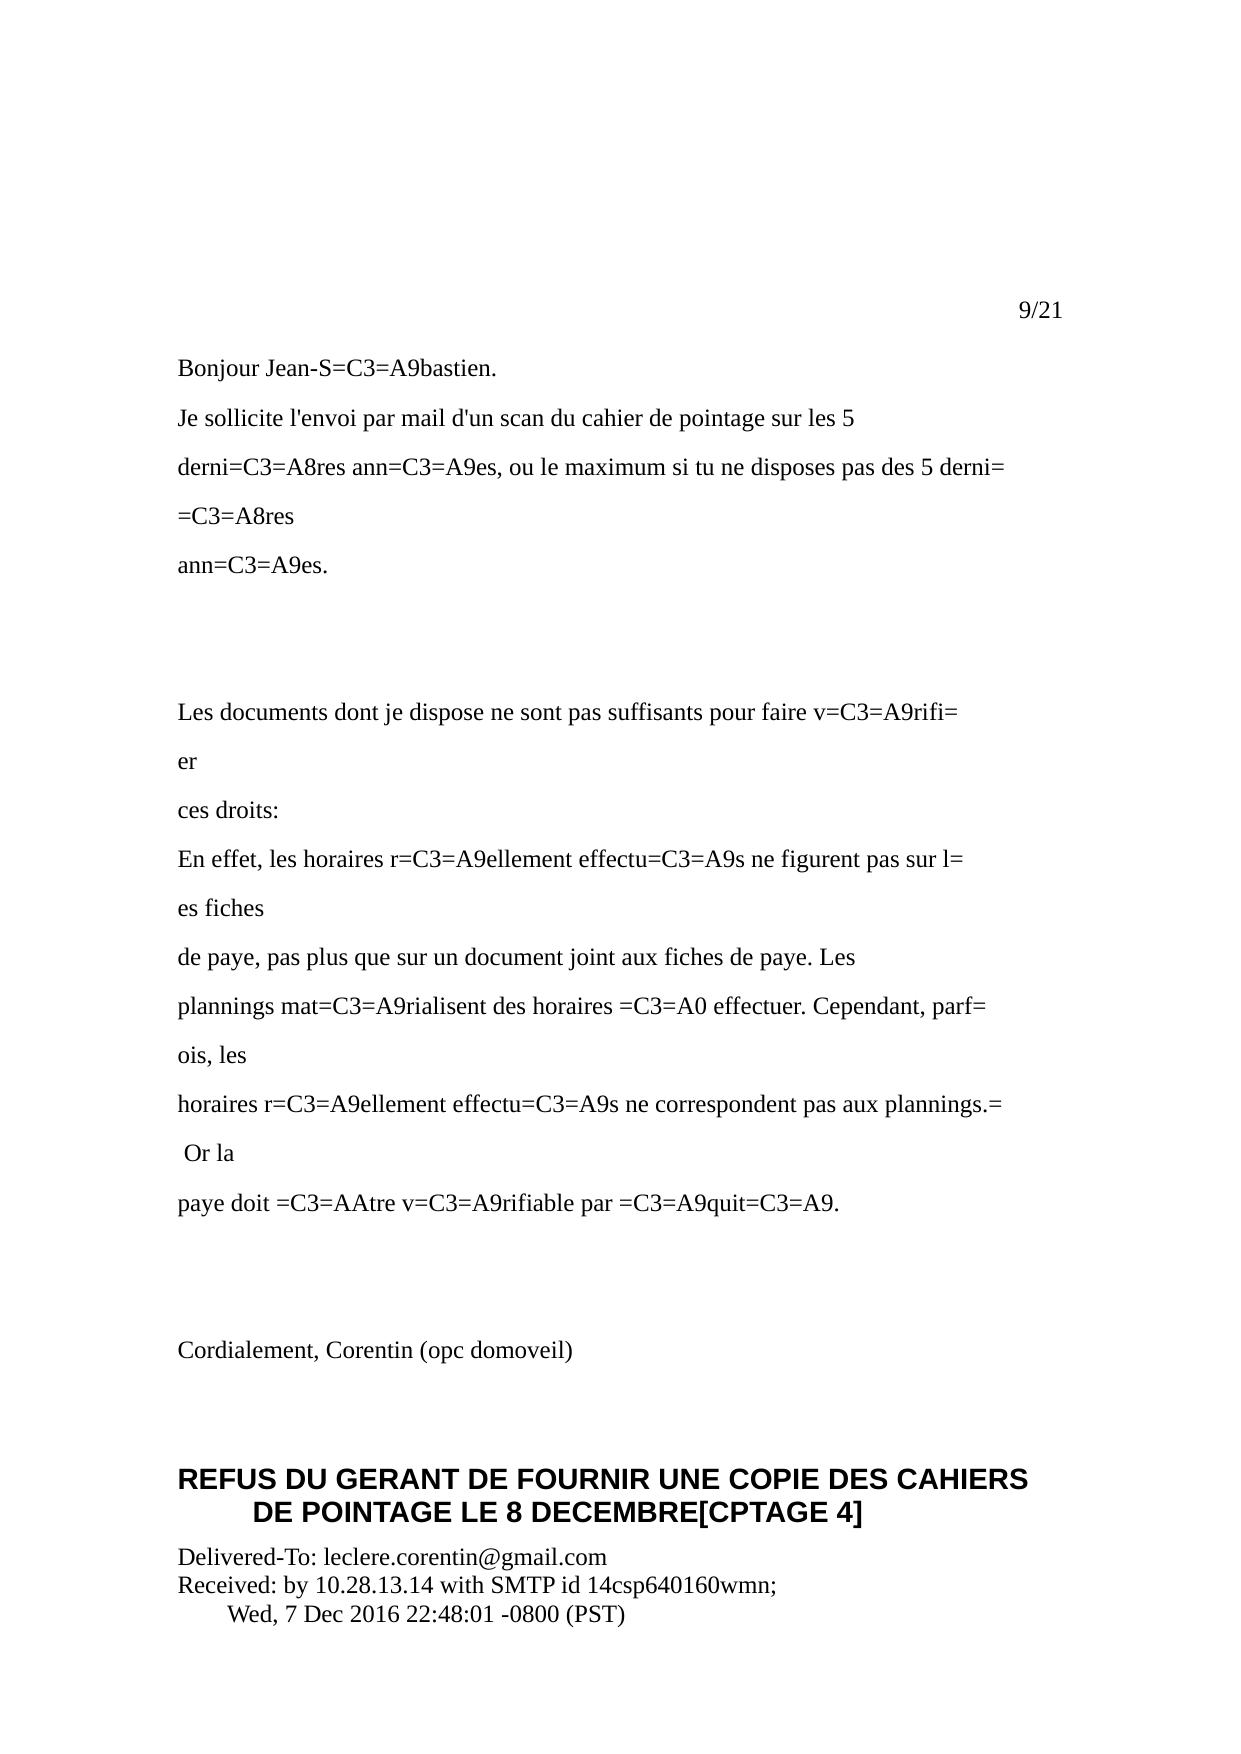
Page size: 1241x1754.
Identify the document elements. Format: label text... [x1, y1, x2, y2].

text ann=C3=A9es. [177, 550, 1063, 578]
subtitle REFUS DU GERANT DE FOURNIR UNE COPIE DES CAHIERS DE POINTAGE LE 8 DECEMBRE[CPTAGE 4] [177, 1462, 1063, 1529]
text er [177, 746, 1063, 775]
text ois, les [177, 1040, 1063, 1069]
text Je sollicite l'envoi par mail d'un scan du cahier de pointage sur les 5 [177, 403, 1063, 431]
text plannings mat=C3=A9rialisent des horaires =C3=A0 effectuer. Cependant, parf= [177, 991, 1063, 1020]
text Les documents dont je dispose ne sont pas suffisants pour faire v=C3=A9rifi= [177, 697, 1063, 726]
text derni=C3=A8res ann=C3=A9es, ou le maximum si tu ne disposes pas des 5 derni= [177, 452, 1063, 480]
text Cordialement, Corentin (opc domoveil) [177, 1335, 1063, 1398]
text de paye, pas plus que sur un document joint aux fiches de paye. Les [177, 942, 1063, 971]
text ces droits: [177, 795, 1063, 824]
text Delivered-To: leclere.corentin@gmail.com [177, 1542, 1063, 1570]
text paye doit =C3=AAtre v=C3=A9rifiable par =C3=A9quit=C3=A9. [177, 1188, 1063, 1216]
text En effet, les horaires r=C3=A9ellement effectu=C3=A9s ne figurent pas sur l= [177, 844, 1063, 873]
text Bonjour Jean-S=C3=A9bastien. [177, 353, 1063, 382]
text Received: by 10.28.13.14 with SMTP id 14csp640160wmn; [177, 1570, 1063, 1599]
text Or la [177, 1138, 1063, 1167]
text =C3=A8res [177, 501, 1063, 529]
text es fiches [177, 893, 1063, 922]
text horaires r=C3=A9ellement effectu=C3=A9s ne correspondent pas aux plannings.= [177, 1089, 1063, 1118]
text Wed, 7 Dec 2016 22:48:01 -0800 (PST) [177, 1599, 1063, 1628]
